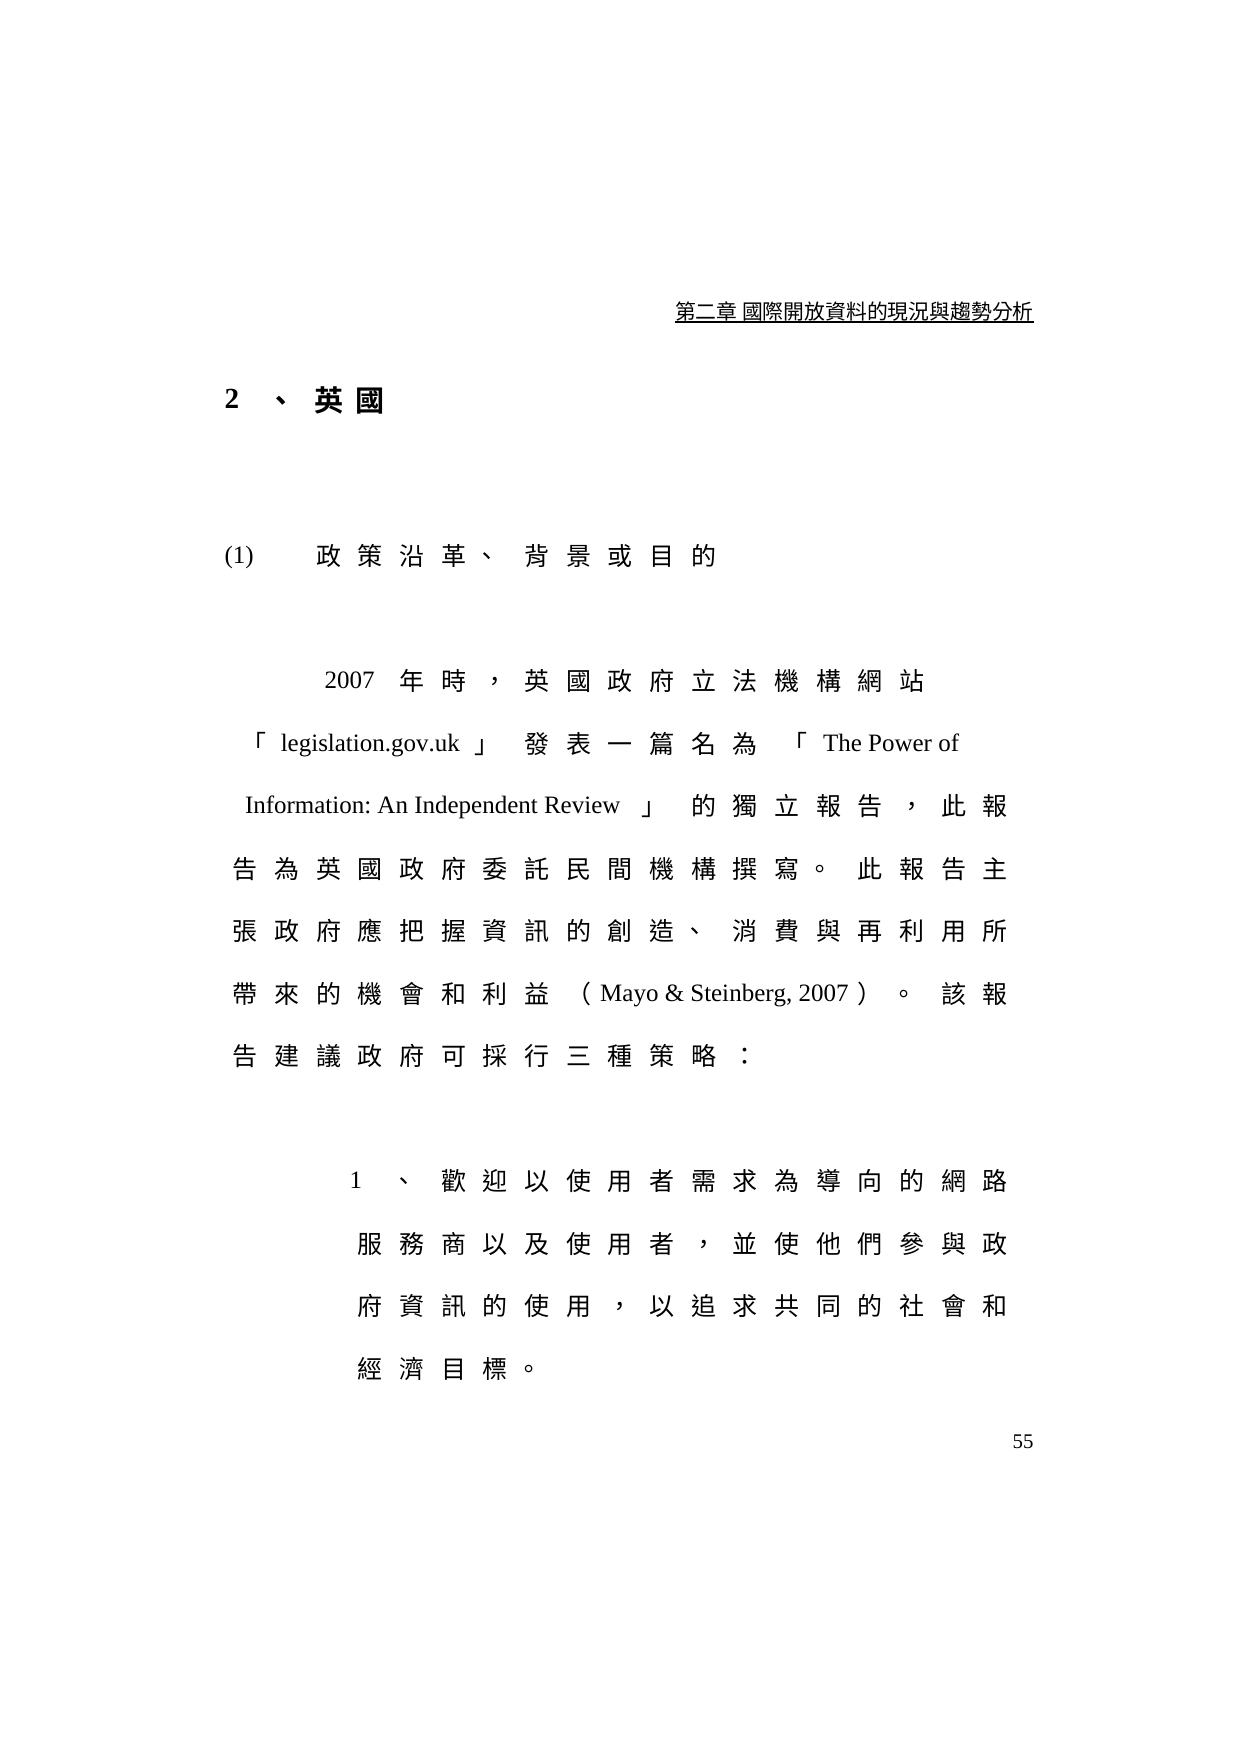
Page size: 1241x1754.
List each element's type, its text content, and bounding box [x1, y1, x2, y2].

list 英國 [180, 326, 988, 451]
list 政策沿革、背景或目的 [224, 513, 1016, 576]
list 歡迎以使用者需求為導向的網路服務商以及使用者，並使他們參與政府資訊的使用，以追求共同的社會和經濟目標。 [274, 1138, 1016, 1388]
text 2007年時，英國政府立法機構網站「legislation.gov.uk」發表一篇名為「The Power of Information: An Independent Review」的獨立報告，此報告為英國政府委託民間機構撰寫。此報告主張政府應把握資訊的創造、消費與再利用所帶來的機會和利益（Mayo & Steinberg, 2007）。該報告建議政府可採行三種策略： [224, 638, 1016, 1076]
